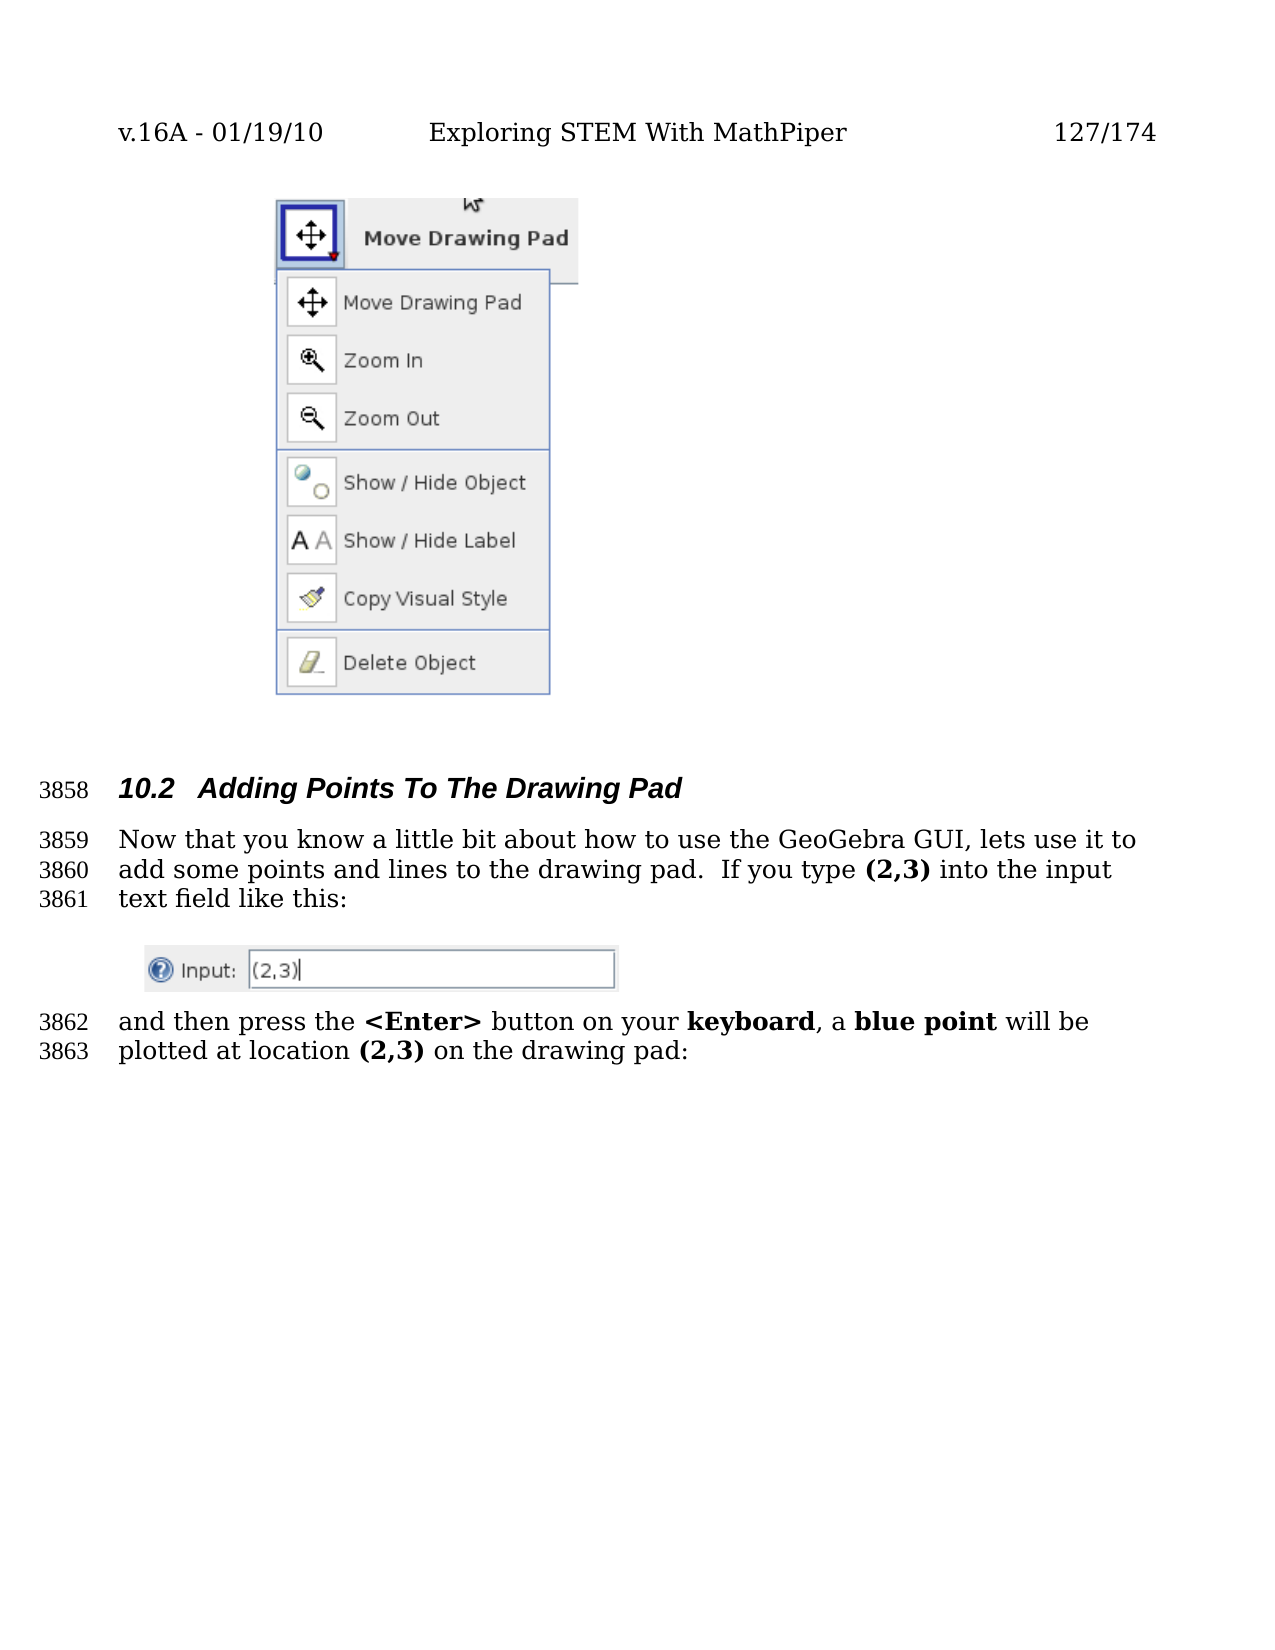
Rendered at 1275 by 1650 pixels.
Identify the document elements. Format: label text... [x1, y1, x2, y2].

picture [144, 945, 620, 992]
text and then press the <Enter> button on your keyboard, a blue point will be plotted at location (2,3) on the drawing pad: [118, 1007, 1157, 1066]
text Now that you know a little bit about how to use the GeoGebra GUI, lets use it to add some points and lines to the drawing pad. If you type (2,3) into the input text field like this: [118, 825, 1157, 913]
subtitle Adding Points To The Drawing Pad [118, 771, 1157, 804]
picture [273, 198, 579, 703]
